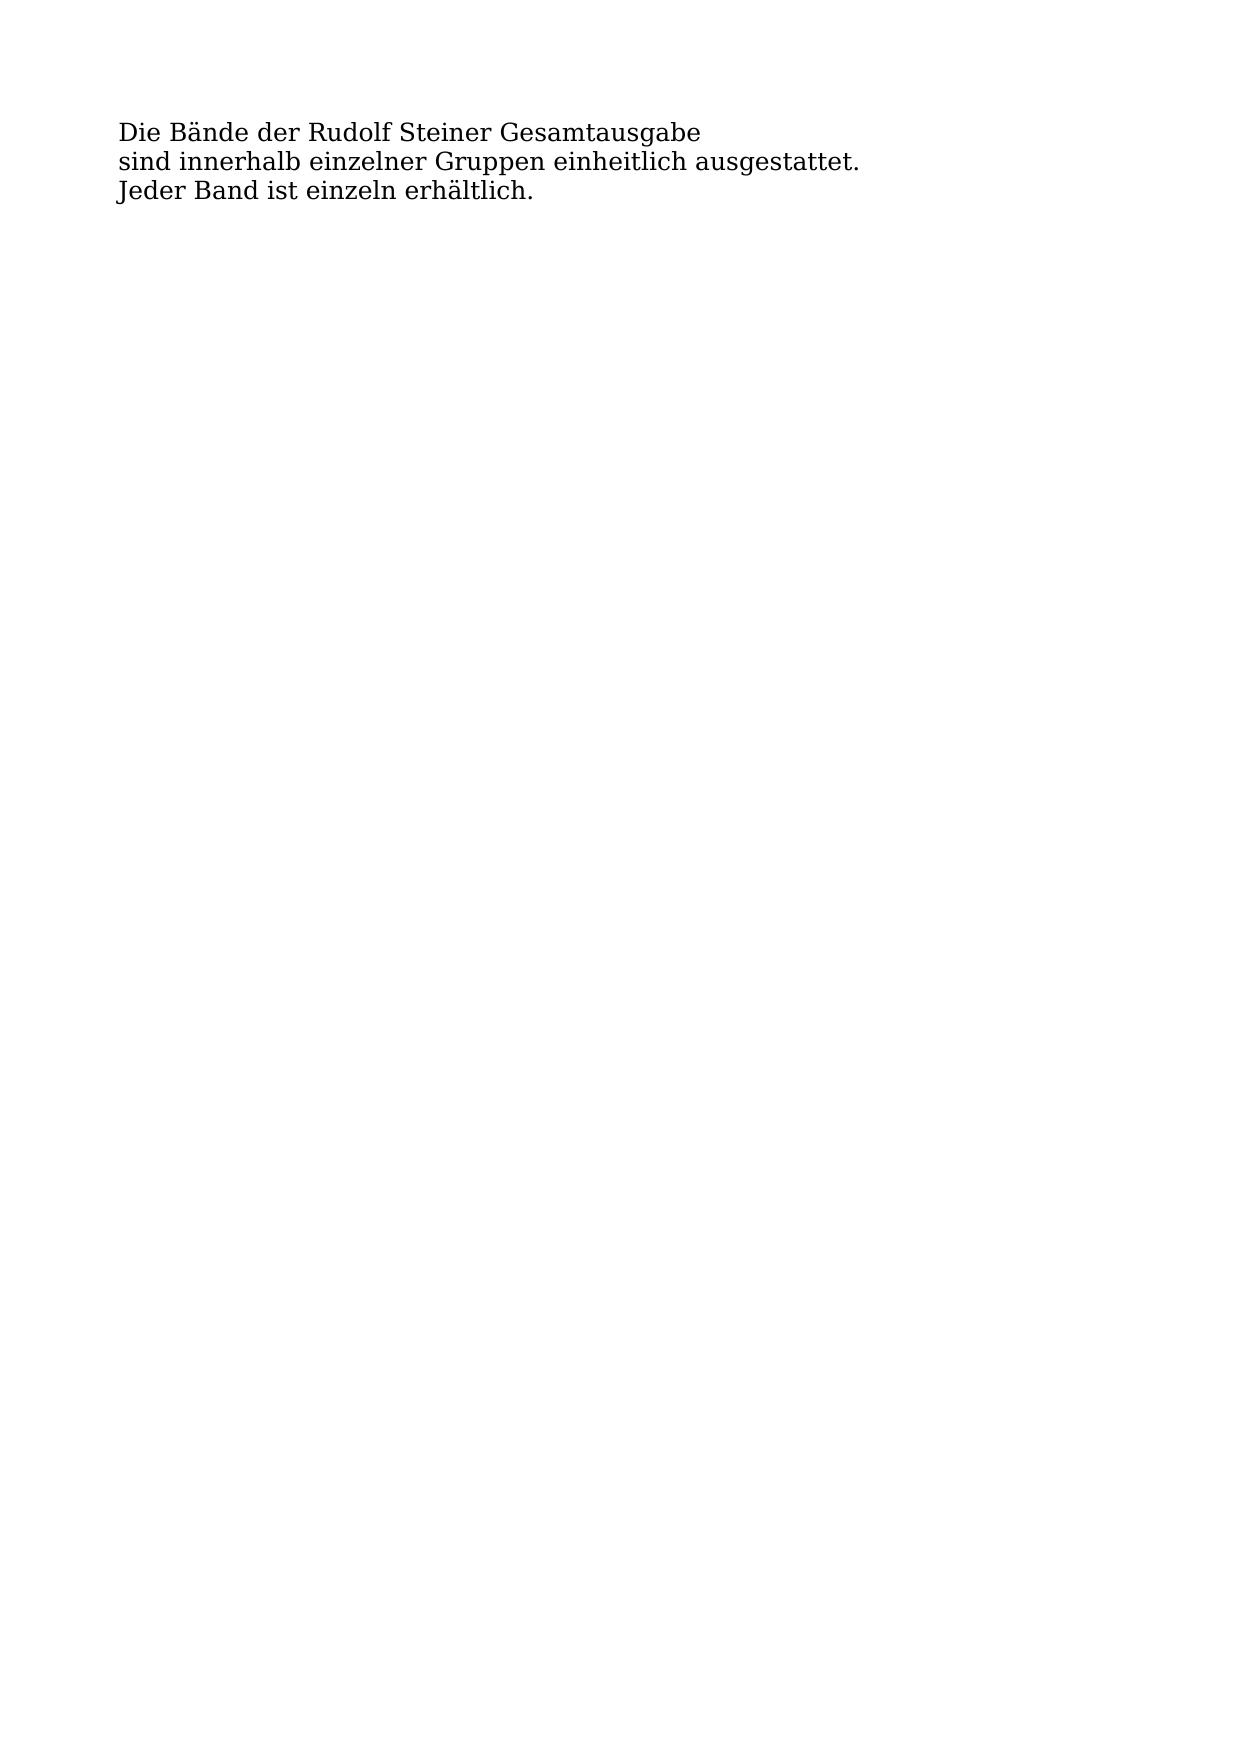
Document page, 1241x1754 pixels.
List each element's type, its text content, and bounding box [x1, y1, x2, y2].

text sind innerhalb einzelner Gruppen einheitlich ausgestattet. [118, 147, 1122, 176]
text Jeder Band ist einzeln erhältlich. [118, 176, 1122, 206]
text Die Bände der Rudolf Steiner Gesamtausgabe [118, 118, 1122, 147]
